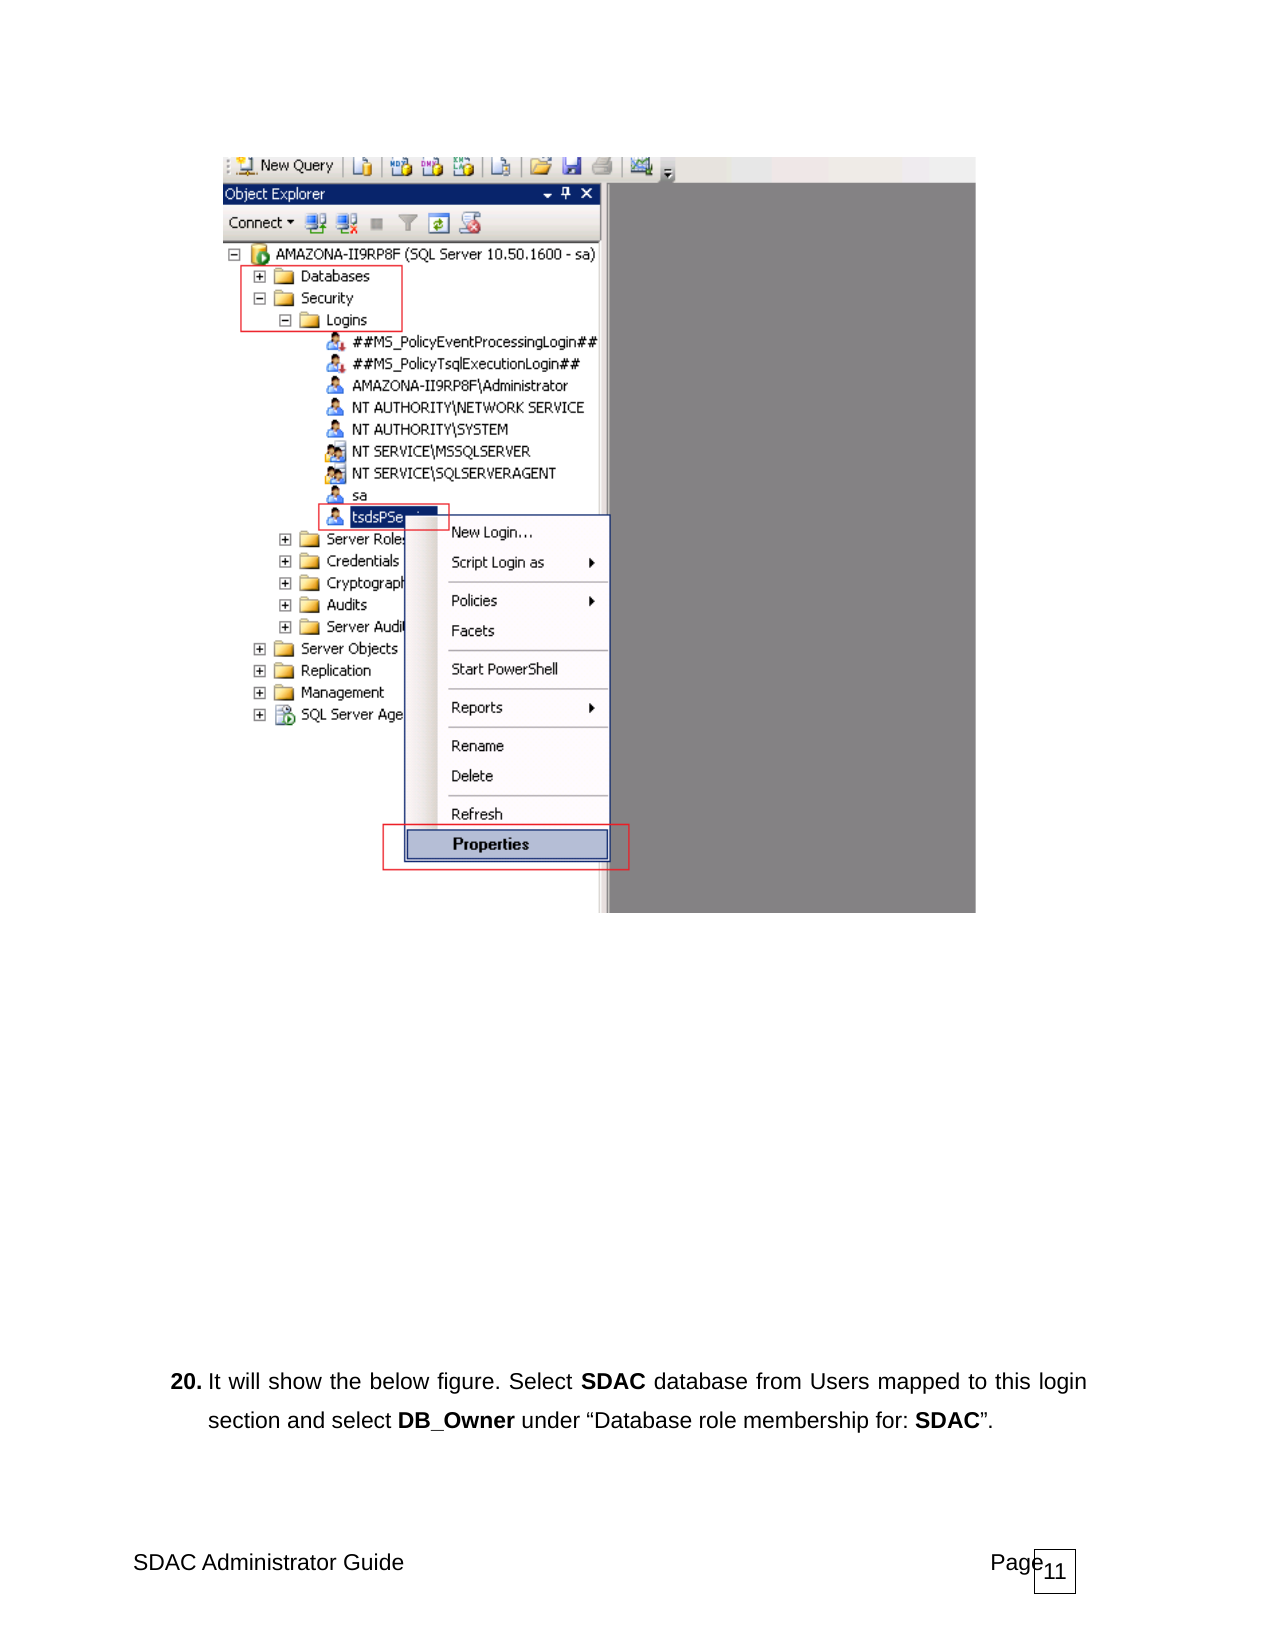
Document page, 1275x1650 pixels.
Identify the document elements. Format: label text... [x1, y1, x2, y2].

list It will show the below figure. Select SDAC database from Users mapped to this login section and select DB_Owner under “Database role membership for: SDAC”. [170, 1368, 1087, 1433]
picture [223, 157, 976, 913]
